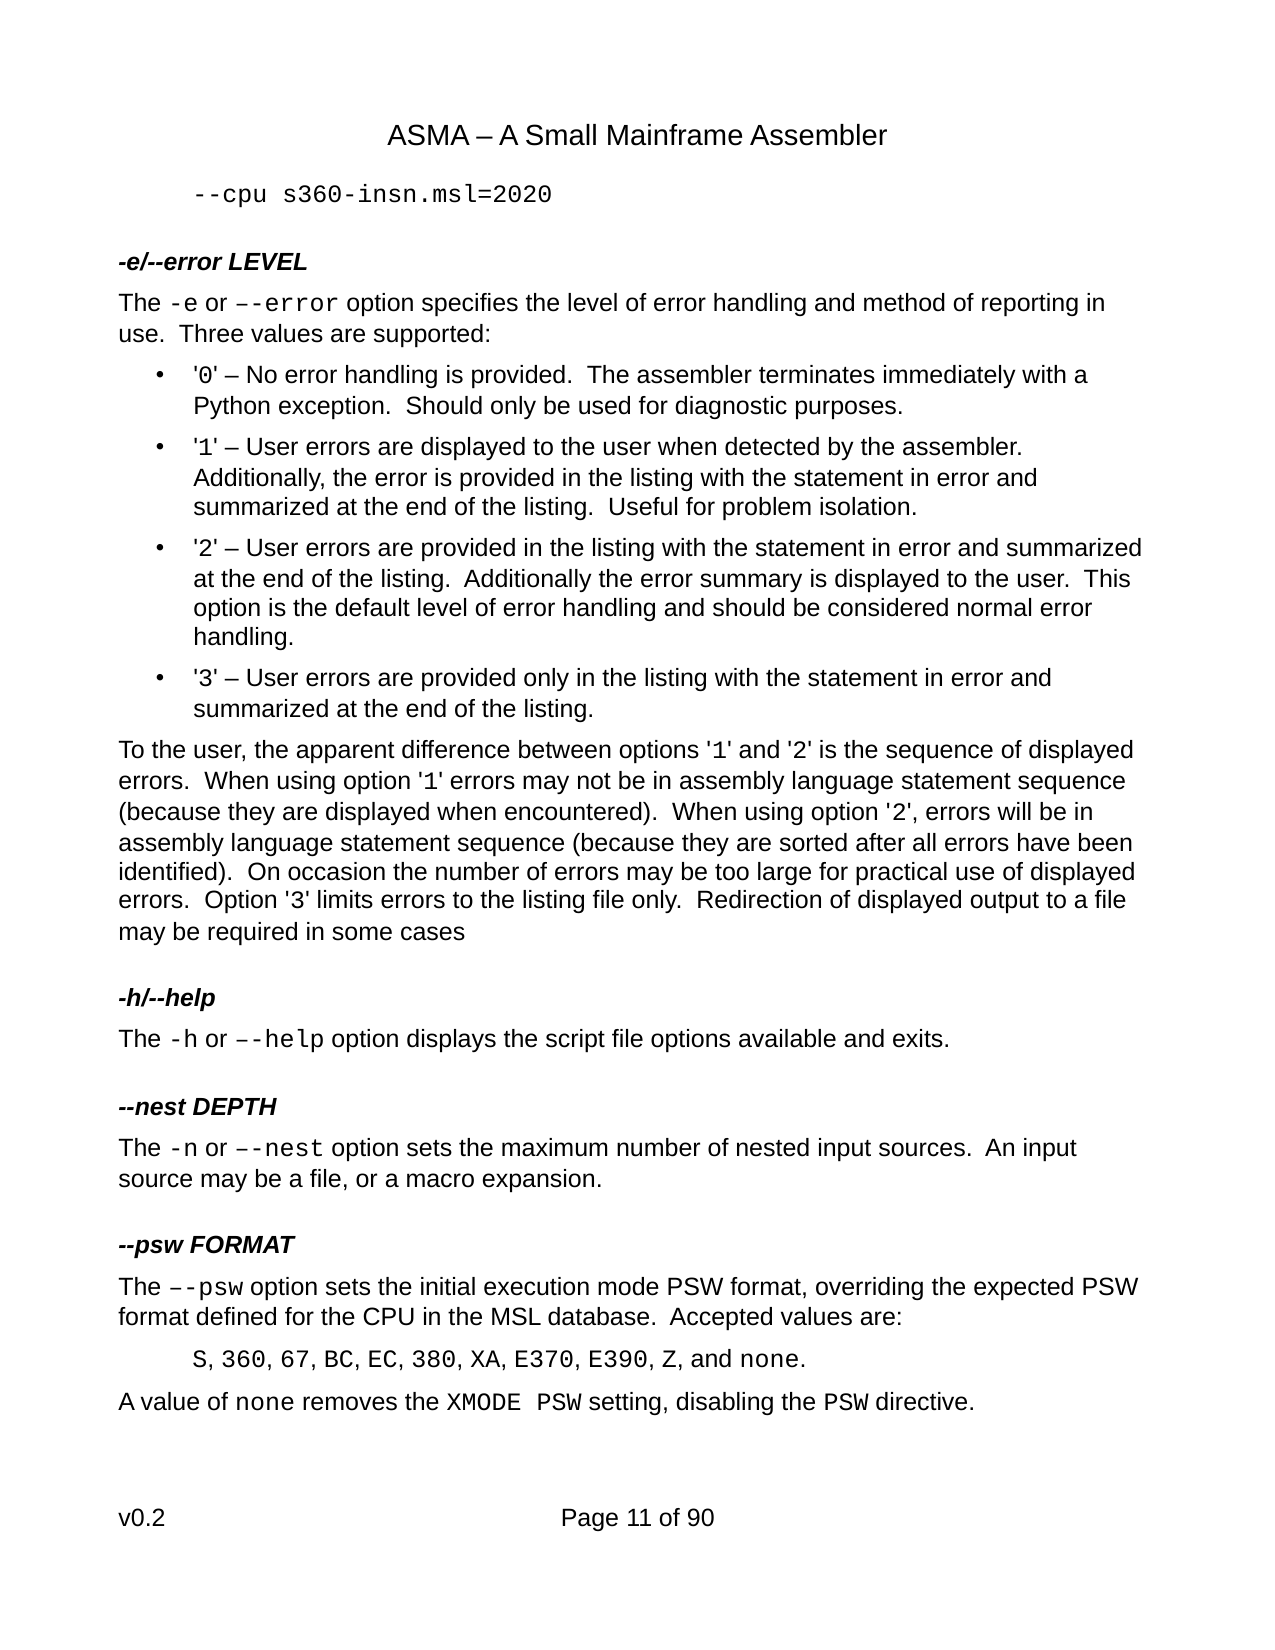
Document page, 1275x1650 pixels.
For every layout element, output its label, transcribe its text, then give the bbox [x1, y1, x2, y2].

list '0' – No error handling is provided. The assembler terminates immediately with a Python exception. Should only be used for diagnostic purposes. [156, 360, 1157, 420]
list '3' – User errors are provided only in the listing with the statement in error and summarized at the end of the listing. [156, 663, 1157, 723]
text The -n or –-nest option sets the maximum number of nested input sources. An input source may be a file, or a macro expansion. [118, 1133, 1157, 1193]
text The -h or –-help option displays the script file options available and exits. [118, 1024, 1157, 1055]
text The -e or –-error option specifies the level of error handling and method of reporting in use. Three values are supported: [118, 288, 1157, 348]
list '2' – User errors are provided in the listing with the statement in error and summarized at the end of the listing. Additionally the error summary is displayed to the user. This option is the default level of error handling and should be considered normal error handling. [156, 533, 1157, 651]
text S, 360, 67, BC, EC, 380, XA, E370, E390, Z, and none. [192, 1344, 1157, 1374]
list '1' – User errors are displayed to the user when detected by the assembler. Additionally, the error is provided in the listing with the statement in error and summarized at the end of the listing. Useful for problem isolation. [156, 432, 1157, 521]
subtitle -h/--help [118, 983, 1157, 1011]
text To the user, the apparent difference between options '1' and '2' is the sequence of displayed errors. When using option '1' errors may not be in assembly language statement sequence (because they are displayed when encountered). When using option '2', errors will be in assembly language statement sequence (because they are sorted after all errors have been identified). On occasion the number of errors may be too large for practical use of displayed errors. Option '3' limits errors to the listing file only. Redirection of displayed output to a file may be required in some cases [118, 735, 1157, 945]
text --cpu s360-insn.msl=2020 [192, 181, 1157, 209]
text The –-psw option sets the initial execution mode PSW format, overriding the expected PSW format defined for the CPU in the MSL database. Accepted values are: [118, 1271, 1157, 1331]
subtitle --nest DEPTH [118, 1092, 1157, 1121]
subtitle --psw FORMAT [118, 1230, 1157, 1259]
text A value of none removes the XMODE PSW setting, disabling the PSW directive. [118, 1387, 1157, 1418]
subtitle -e/--error LEVEL [118, 247, 1157, 276]
